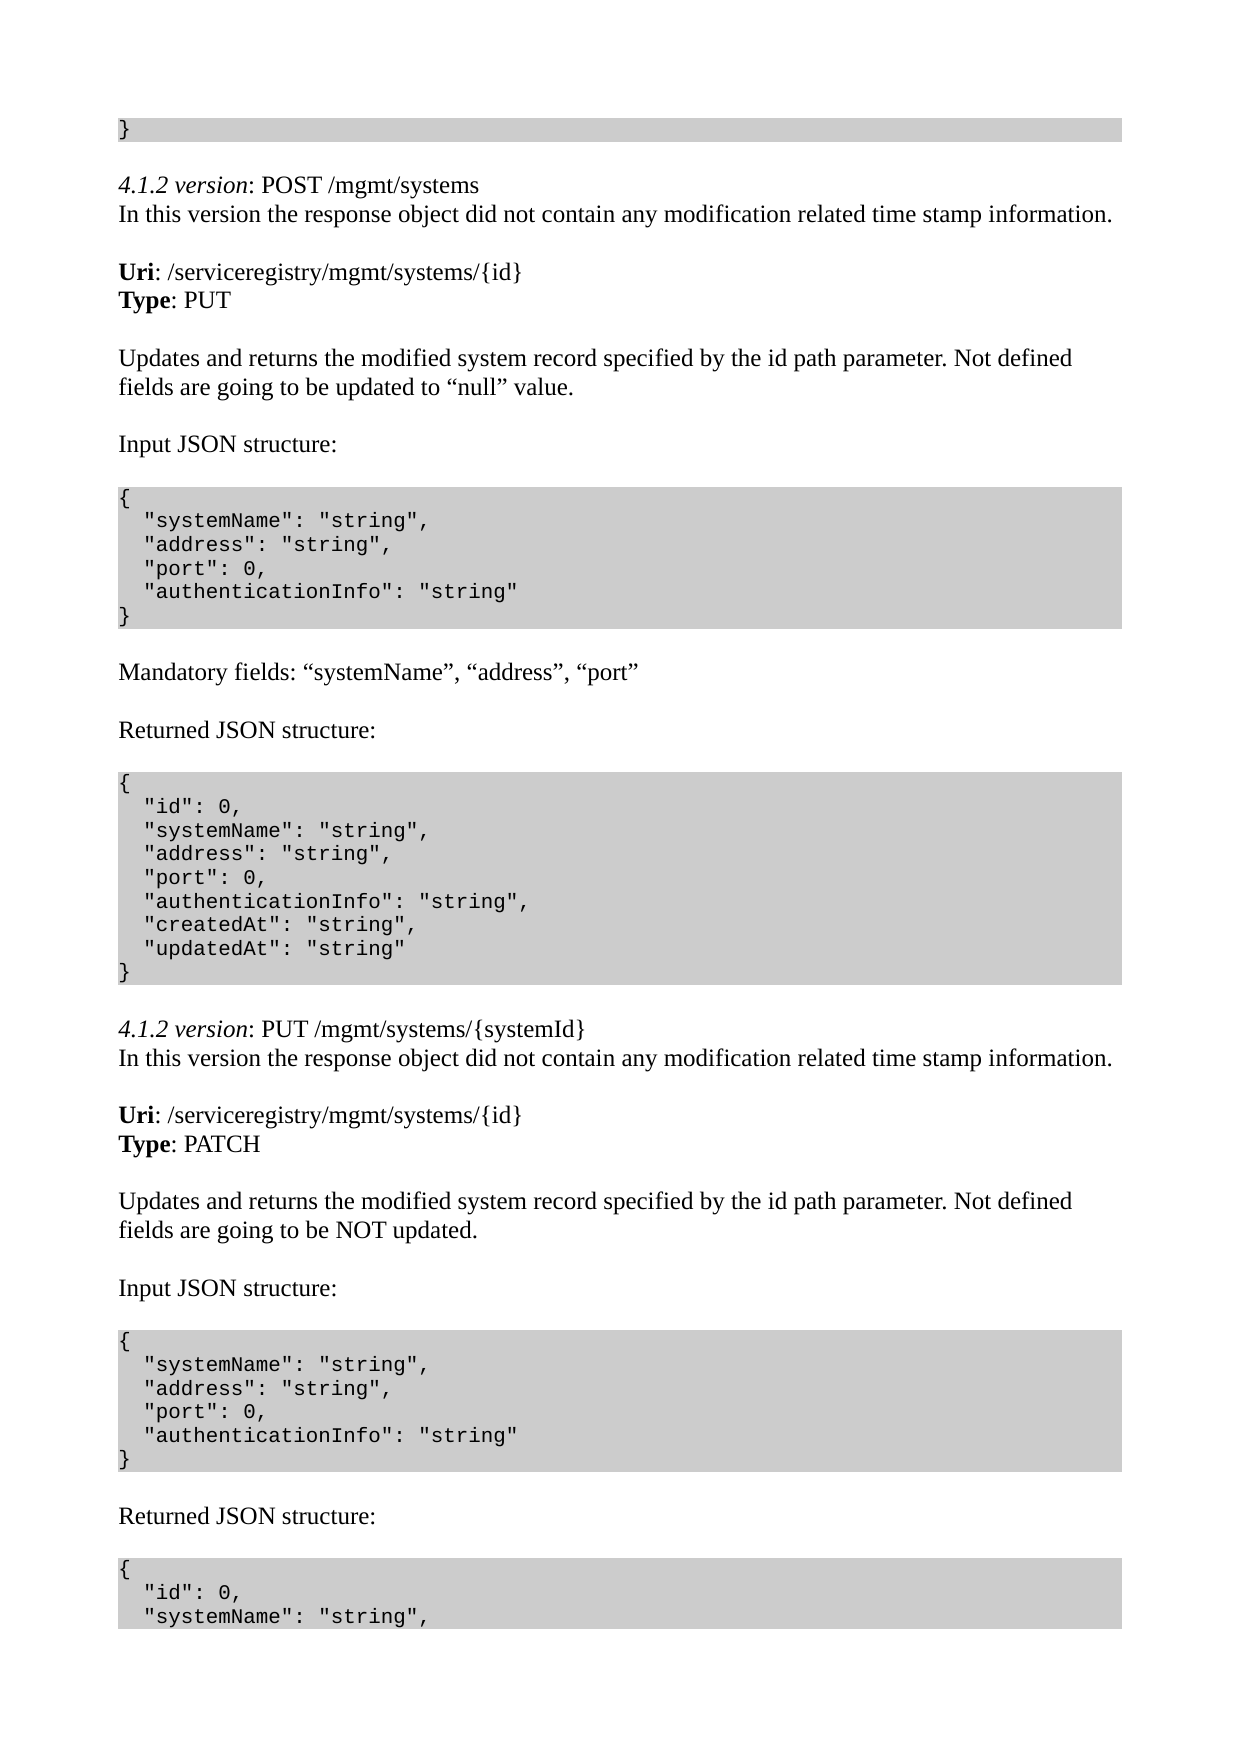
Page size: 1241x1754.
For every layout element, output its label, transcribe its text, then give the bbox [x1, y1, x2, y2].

text Returned JSON structure: [118, 715, 1122, 744]
text Input JSON structure: [118, 1273, 1122, 1301]
text "systemName": "string", [118, 510, 1122, 534]
text { [118, 487, 1122, 510]
text "port": 0, [118, 558, 1122, 581]
text { [118, 772, 1122, 796]
text 4.1.2 version: PUT /mgmt/systems/{systemId} [118, 1014, 1122, 1043]
text } [118, 962, 1122, 985]
text "updatedAt": "string" [118, 938, 1122, 962]
text Returned JSON structure: [118, 1501, 1122, 1529]
text Type: PUT [118, 286, 1122, 314]
text "address": "string", [118, 843, 1122, 867]
text Type: PATCH [118, 1129, 1122, 1158]
text "id": 0, [118, 1582, 1122, 1606]
text "authenticationInfo": "string" [118, 581, 1122, 605]
text Mandatory fields: “systemName”, “address”, “port” [118, 657, 1122, 686]
text { [118, 1558, 1122, 1582]
text "createdAt": "string", [118, 914, 1122, 938]
text In this version the response object did not contain any modification related time stamp information. [118, 199, 1122, 228]
text "systemName": "string", [118, 820, 1122, 843]
text "authenticationInfo": "string" [118, 1425, 1122, 1448]
text { [118, 1330, 1122, 1354]
text Uri: /serviceregistry/mgmt/systems/{id} [118, 1100, 1122, 1129]
text In this version the response object did not contain any modification related time stamp information. [118, 1043, 1122, 1071]
text } [118, 118, 1122, 142]
text "port": 0, [118, 867, 1122, 891]
text 4.1.2 version: POST /mgmt/systems [118, 171, 1122, 199]
text "systemName": "string", [118, 1354, 1122, 1377]
text "address": "string", [118, 534, 1122, 558]
text Input JSON structure: [118, 429, 1122, 458]
text "systemName": "string", [118, 1606, 1122, 1629]
text "address": "string", [118, 1377, 1122, 1401]
text "id": 0, [118, 796, 1122, 820]
text } [118, 605, 1122, 629]
text } [118, 1448, 1122, 1472]
text "port": 0, [118, 1401, 1122, 1425]
text "authenticationInfo": "string", [118, 891, 1122, 914]
text Updates and returns the modified system record specified by the id path parameter. Not defined fields are going to be updated to “null” value. [118, 343, 1122, 401]
text Uri: /serviceregistry/mgmt/systems/{id} [118, 257, 1122, 286]
text Updates and returns the modified system record specified by the id path parameter. Not defined fields are going to be NOT updated. [118, 1186, 1122, 1244]
